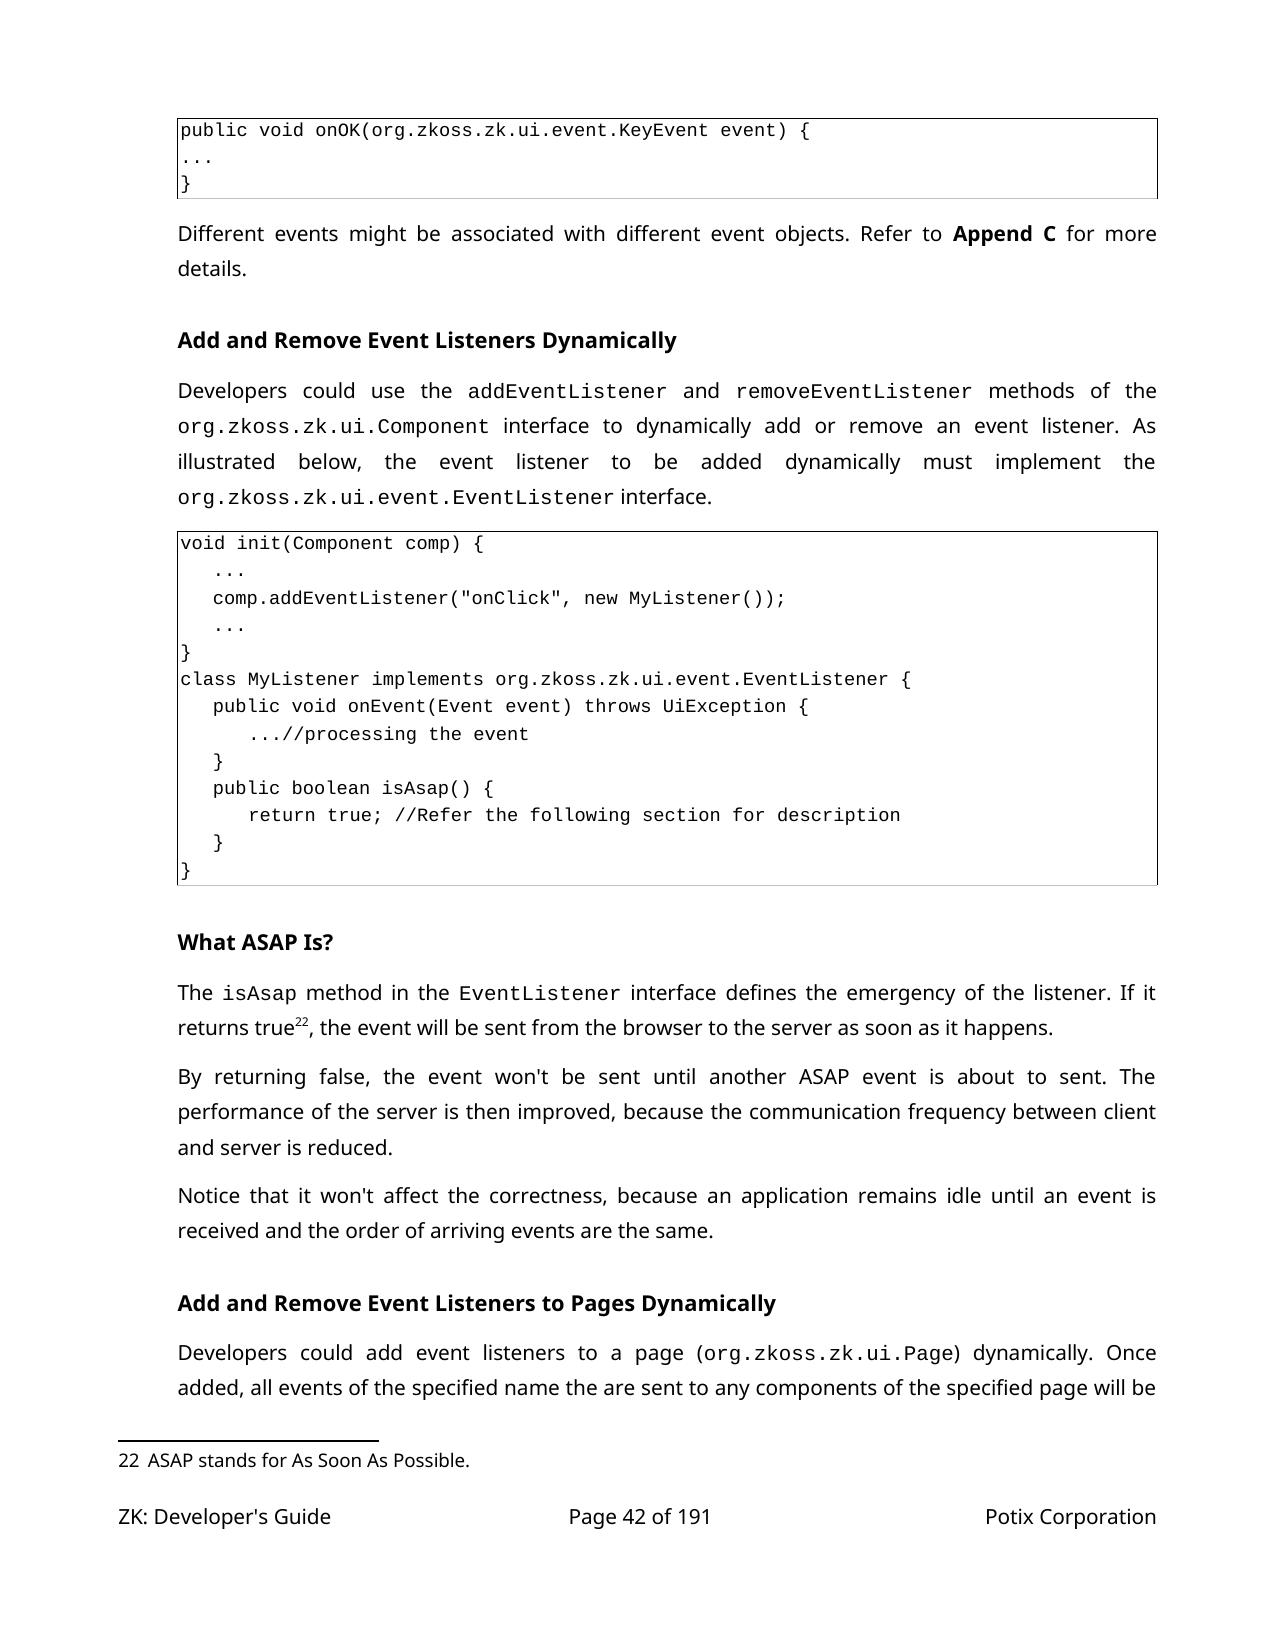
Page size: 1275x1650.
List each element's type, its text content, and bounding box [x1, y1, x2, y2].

text Developers could add event listeners to a page (org.zkoss.zk.ui.Page) dynamically. Once added, all events of the specified name the are sent to any components of the specified page will be [177, 1338, 1157, 1402]
subtitle Add and Remove Event Listeners Dynamically [177, 325, 1157, 355]
text Notice that it won't affect the correctness, because an application remains idle until an event is received and the order of arriving events are the same. [177, 1181, 1157, 1245]
text } [178, 857, 1157, 885]
text By returning false, the event won't be sent until another ASAP event is about to sent. The performance of the server is then improved, because the communication frequency between client and server is reduced. [177, 1062, 1157, 1161]
text ... [178, 613, 1157, 637]
text ...//processing the event [178, 721, 1157, 746]
text } [178, 830, 1157, 854]
text comp.addEventListener("onClick", new MyListener()); [178, 586, 1157, 610]
text Different events might be associated with different event objects. Refer to Append C for more details. [177, 219, 1157, 283]
text return true; //Refer the following section for description [178, 803, 1157, 827]
text ... [178, 558, 1157, 583]
text } [178, 640, 1157, 664]
text public void onEvent(Event event) throws UiException { [178, 694, 1157, 718]
text class MyListener implements org.zkoss.zk.ui.event.EventListener { [178, 667, 1157, 691]
text ASAP stands for As Soon As Possible. [118, 1447, 1157, 1473]
subtitle Add and Remove Event Listeners to Pages Dynamically [177, 1287, 1157, 1317]
text public boolean isAsap() { [178, 776, 1157, 800]
text } [178, 749, 1157, 773]
text Developers could use the addEventListener and removeEventListener methods of the org.zkoss.zk.ui.Component interface to dynamically add or remove an event listener. As illustrated below, the event listener to be added dynamically must implement the org.zkoss.zk.ui.event.EventListener interface. [177, 376, 1157, 511]
text void init(Component comp) { [178, 532, 1157, 555]
text public void onOK(org.zkoss.zk.ui.event.KeyEvent event) { ... } [178, 119, 1157, 198]
text The isAsap method in the EventListener interface defines the emergency of the listener. If it returns true, the event will be sent from the browser to the server as soon as it happens. [177, 978, 1157, 1042]
subtitle What ASAP Is? [177, 927, 1157, 957]
